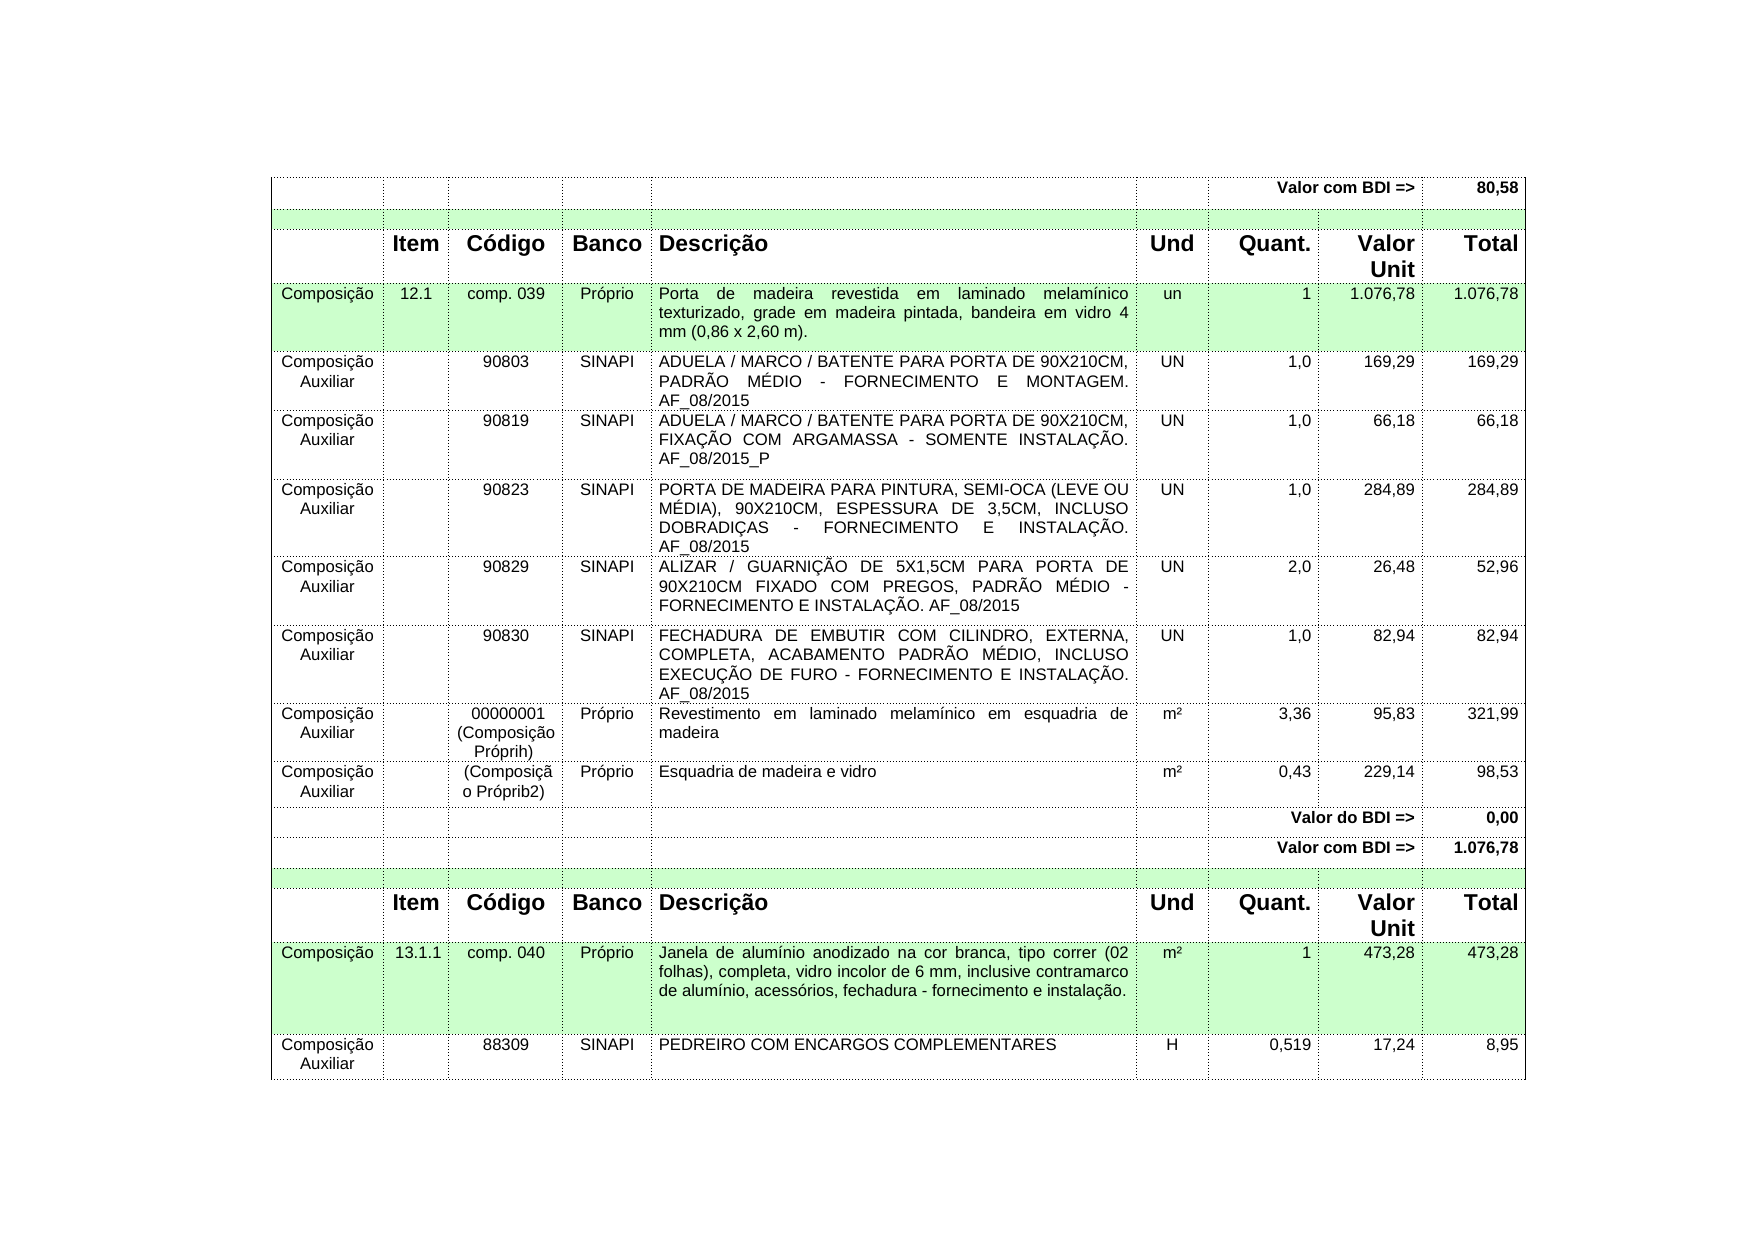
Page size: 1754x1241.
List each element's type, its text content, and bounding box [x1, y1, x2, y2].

table_cell [1136, 209, 1208, 229]
table_cell Quant. [1208, 229, 1318, 282]
table_cell 321,99 [1422, 703, 1525, 761]
table_cell Und [1136, 229, 1208, 282]
table_cell 95,83 [1318, 703, 1422, 761]
table_cell Código [449, 229, 563, 282]
table_cell 90803 [449, 351, 563, 410]
table_cell FECHADURA DE EMBUTIR COM CILINDRO, EXTERNA, COMPLETA, ACABAMENTO PADRÃO MÉDIO, INCLUSO EXECUÇÃO DE FURO - FORNECIMENTO E INSTALAÇÃO. AF_08/2015 [651, 625, 1136, 703]
table_cell H [1136, 1034, 1208, 1079]
table_cell Composição Auxiliar [272, 1034, 383, 1079]
table_cell [563, 209, 651, 229]
table_cell 80,58 [1422, 177, 1525, 208]
table_cell [651, 837, 1136, 868]
table_cell [272, 209, 383, 229]
table_cell 1 [1208, 942, 1318, 1034]
table_cell m² [1136, 761, 1208, 807]
table_cell 12.1 [383, 283, 449, 351]
table_cell [651, 177, 1136, 208]
table_cell 0,519 [1208, 1034, 1318, 1079]
table_cell [272, 229, 383, 282]
table_cell m² [1136, 942, 1208, 1034]
table_cell [383, 209, 449, 229]
table_cell (Composição Próprib2) [449, 761, 563, 807]
table_cell [383, 351, 449, 410]
table_cell 1,0 [1208, 410, 1318, 478]
table_cell 66,18 [1422, 410, 1525, 478]
table_cell Und [1136, 888, 1208, 942]
table_cell Código [449, 888, 563, 942]
table_cell 26,48 [1318, 556, 1422, 625]
table_cell 473,28 [1318, 942, 1422, 1034]
table_cell Próprio [563, 761, 651, 807]
table_cell [563, 837, 651, 868]
table_cell m² [1136, 703, 1208, 761]
table_cell [383, 479, 449, 556]
table_cell 82,94 [1318, 625, 1422, 703]
table_cell SINAPI [563, 625, 651, 703]
table_cell ALIZAR / GUARNIÇÃO DE 5X1,5CM PARA PORTA DE 90X210CM FIXADO COM PREGOS, PADRÃO MÉDIO - FORNECIMENTO E INSTALAÇÃO. AF_08/2015 [651, 556, 1136, 625]
table_cell [651, 209, 1136, 229]
table_cell 1.076,78 [1422, 283, 1525, 351]
table_cell 473,28 [1422, 942, 1525, 1034]
table_cell [651, 807, 1136, 837]
table_cell UN [1136, 410, 1208, 478]
table_cell [449, 209, 563, 229]
table_cell [449, 837, 563, 868]
table_cell [449, 177, 563, 208]
table_cell Composição Auxiliar [272, 556, 383, 625]
table_cell [272, 888, 383, 942]
table_cell Composição Auxiliar [272, 479, 383, 556]
table_cell [383, 556, 449, 625]
table_cell [1208, 209, 1318, 229]
table_cell [383, 703, 449, 761]
table_cell 284,89 [1422, 479, 1525, 556]
table_cell Banco [563, 229, 651, 282]
table_cell comp. 039 [449, 283, 563, 351]
table_cell Valor do BDI => [1208, 807, 1422, 837]
table_cell 13.1.1 [383, 942, 449, 1034]
table_cell Valor Unit [1318, 888, 1422, 942]
table_cell [1208, 868, 1318, 888]
table_cell Composição Auxiliar [272, 761, 383, 807]
table_cell 0,00 [1422, 807, 1525, 837]
table_cell un [1136, 283, 1208, 351]
table_cell [651, 868, 1136, 888]
table_cell Janela de alumínio anodizado na cor branca, tipo correr (02 folhas), completa, vidro incolor de 6 mm, inclusive contramarco de alumínio, acessórios, fechadura - fornecimento e instalação. [651, 942, 1136, 1034]
table_cell UN [1136, 479, 1208, 556]
table_cell Item [383, 229, 449, 282]
table_cell ADUELA / MARCO / BATENTE PARA PORTA DE 90X210CM, PADRÃO MÉDIO - FORNECIMENTO E MONTAGEM. AF_08/2015 [651, 351, 1136, 410]
table_cell [1136, 807, 1208, 837]
table_cell [383, 807, 449, 837]
table_cell 90830 [449, 625, 563, 703]
table_cell [272, 837, 383, 868]
table_cell 88309 [449, 1034, 563, 1079]
table_cell [449, 868, 563, 888]
table_cell [1422, 868, 1525, 888]
table_cell Revestimento em laminado melamínico em esquadria de madeira [651, 703, 1136, 761]
table_cell [383, 868, 449, 888]
table_cell Porta de madeira revestida em laminado melamínico texturizado, grade em madeira pintada, bandeira em vidro 4 mm (0,86 x 2,60 m). [651, 283, 1136, 351]
table_cell SINAPI [563, 556, 651, 625]
table_cell Composição Auxiliar [272, 703, 383, 761]
table_cell Banco [563, 888, 651, 942]
table_cell Valor Unit [1318, 229, 1422, 282]
table_cell [1318, 209, 1422, 229]
table_cell Composição [272, 283, 383, 351]
table_cell 90823 [449, 479, 563, 556]
table_cell 2,0 [1208, 556, 1318, 625]
table_cell [383, 410, 449, 478]
table_cell [383, 1034, 449, 1079]
table_cell Próprio [563, 942, 651, 1034]
table_cell PEDREIRO COM ENCARGOS COMPLEMENTARES [651, 1034, 1136, 1079]
table_cell 90829 [449, 556, 563, 625]
table_cell 1.076,78 [1318, 283, 1422, 351]
table_cell 169,29 [1422, 351, 1525, 410]
table_cell 98,53 [1422, 761, 1525, 807]
table_cell Item [383, 888, 449, 942]
table_cell 284,89 [1318, 479, 1422, 556]
table_cell Valor com BDI => [1208, 837, 1422, 868]
table_cell [1318, 868, 1422, 888]
table_cell [1136, 177, 1208, 208]
table_cell 82,94 [1422, 625, 1525, 703]
table_cell SINAPI [563, 1034, 651, 1079]
table_cell [449, 807, 563, 837]
table_cell [563, 807, 651, 837]
table_cell SINAPI [563, 410, 651, 478]
table_cell [563, 868, 651, 888]
table_cell [272, 807, 383, 837]
table_cell Composição Auxiliar [272, 410, 383, 478]
table_cell [1422, 209, 1525, 229]
table_cell 17,24 [1318, 1034, 1422, 1079]
table_cell Composição [272, 942, 383, 1034]
table_cell UN [1136, 556, 1208, 625]
table_cell 3,36 [1208, 703, 1318, 761]
table_cell Valor com BDI => [1208, 177, 1422, 208]
table_cell 8,95 [1422, 1034, 1525, 1079]
table_cell Quant. [1208, 888, 1318, 942]
table_cell comp. 040 [449, 942, 563, 1034]
table_cell 1.076,78 [1422, 837, 1525, 868]
table_cell ADUELA / MARCO / BATENTE PARA PORTA DE 90X210CM, FIXAÇÃO COM ARGAMASSA - SOMENTE INSTALAÇÃO. AF_08/2015_P [651, 410, 1136, 478]
table_cell [383, 625, 449, 703]
table_cell SINAPI [563, 479, 651, 556]
table_cell [1136, 837, 1208, 868]
table_cell SINAPI [563, 351, 651, 410]
table_cell UN [1136, 351, 1208, 410]
table_cell UN [1136, 625, 1208, 703]
table_cell 1,0 [1208, 351, 1318, 410]
table_cell 00000001 (Composição Próprih) [449, 703, 563, 761]
table_cell 52,96 [1422, 556, 1525, 625]
table_cell PORTA DE MADEIRA PARA PINTURA, SEMI-OCA (LEVE OU MÉDIA), 90X210CM, ESPESSURA DE 3,5CM, INCLUSO DOBRADIÇAS - FORNECIMENTO E INSTALAÇÃO. AF_08/2015 [651, 479, 1136, 556]
table_cell Descrição [651, 888, 1136, 942]
table_cell Total [1422, 888, 1525, 942]
table_cell 229,14 [1318, 761, 1422, 807]
table_cell 1,0 [1208, 479, 1318, 556]
table_cell Esquadria de madeira e vidro [651, 761, 1136, 807]
table_cell [383, 837, 449, 868]
table_cell [272, 868, 383, 888]
table_cell Próprio [563, 703, 651, 761]
table_cell [1136, 868, 1208, 888]
table_cell 169,29 [1318, 351, 1422, 410]
table_cell Descrição [651, 229, 1136, 282]
table_cell 0,43 [1208, 761, 1318, 807]
table_cell [272, 177, 383, 208]
table_cell Próprio [563, 283, 651, 351]
table_cell 90819 [449, 410, 563, 478]
table_cell [383, 761, 449, 807]
table_cell Composição Auxiliar [272, 351, 383, 410]
table_cell 66,18 [1318, 410, 1422, 478]
table_cell [563, 177, 651, 208]
table_cell Total [1422, 229, 1525, 282]
table_cell Composição Auxiliar [272, 625, 383, 703]
table_cell 1 [1208, 283, 1318, 351]
table_cell [383, 177, 449, 208]
table_cell 1,0 [1208, 625, 1318, 703]
